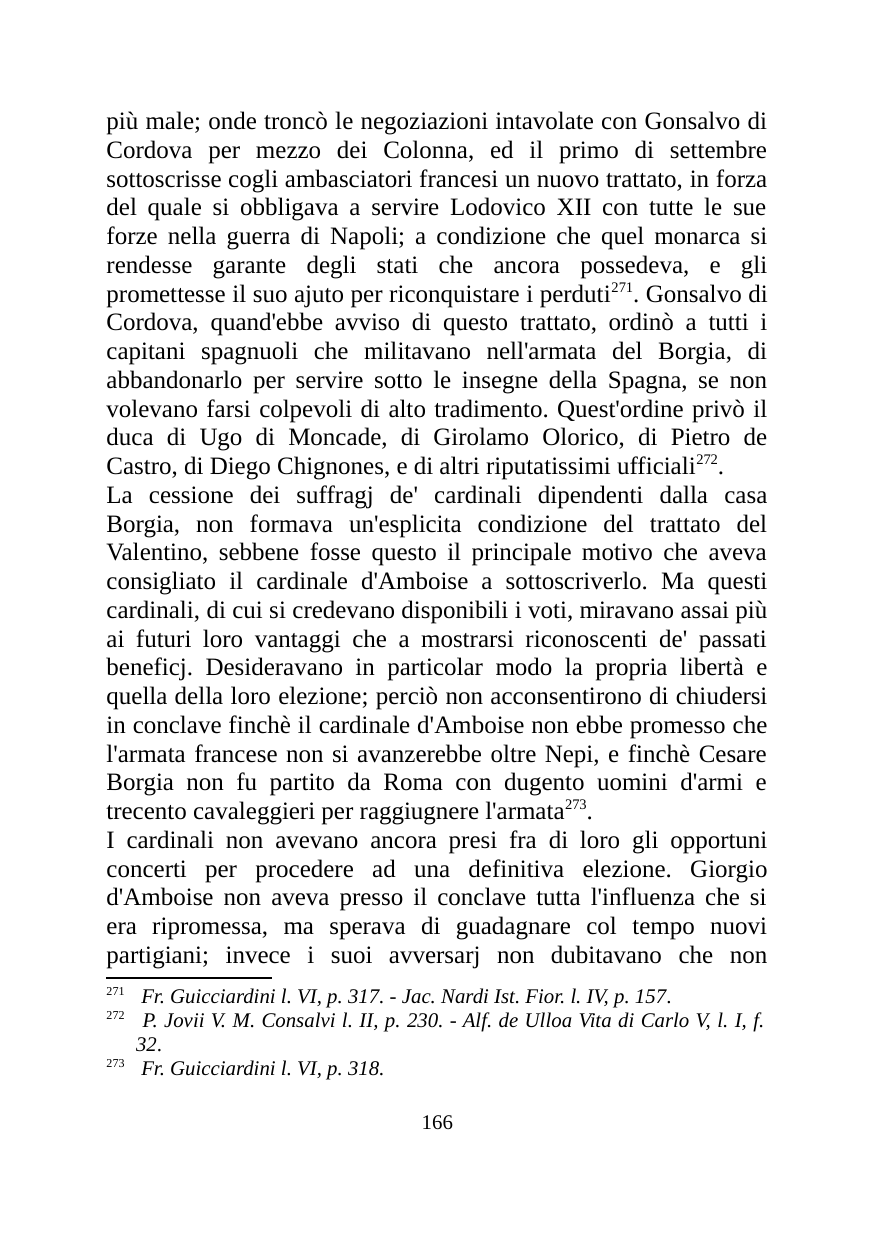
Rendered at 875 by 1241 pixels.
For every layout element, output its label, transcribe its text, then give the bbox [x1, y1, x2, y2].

text Fr. Guicciardini l. VI, p. 317. - Jac. Nardi Ist. Fior. l. IV, p. 157. [106, 984, 768, 1008]
text Fr. Guicciardini l. VI, p. 318. [106, 1056, 768, 1080]
text La cessione dei suffragj de' cardinali dipendenti dalla casa Borgia, non formava un'esplicita condizione del trattato del Valentino, sebbene fosse questo il principale motivo che aveva consigliato il cardinale d'Amboise a sottoscriverlo. Ma questi cardinali, di cui si credevano disponibili i voti, miravano assai più ai futuri loro vantaggi che a mostrarsi riconoscenti de' passati beneficj. Desideravano in particolar modo la propria libertà e quella della loro elezione; perciò non acconsentirono di chiudersi in conclave finchè il cardinale d'Amboise non ebbe promesso che l'armata francese non si avanzerebbe oltre Nepi, e finchè Cesare Borgia non fu partito da Roma con dugento uomini d'armi e trecento cavaleggieri per raggiugnere l'armata. [106, 480, 768, 825]
text P. Jovii V. M. Consalvi l. II, p. 230. - Alf. de Ulloa Vita di Carlo V, l. I, f. 32. [106, 1008, 768, 1056]
text I cardinali non avevano ancora presi fra di loro gli opportuni concerti per procedere ad una definitiva elezione. Giorgio d'Amboise non aveva presso il conclave tutta l'influenza che si era ripromessa, ma sperava di guadagnare col tempo nuovi partigiani; invece i suoi avversarj non dubitavano che non [106, 825, 768, 969]
text più male; onde troncò le negoziazioni intavolate con Gonsalvo di Cordova per mezzo dei Colonna, ed il primo di settembre sottoscrisse cogli ambasciatori francesi un nuovo trattato, in forza del quale si obbligava a servire Lodovico XII con tutte le sue forze nella guerra di Napoli; a condizione che quel monarca si rendesse garante degli stati che ancora possedeva, e gli promettesse il suo ajuto per riconquistare i perduti. Gonsalvo di Cordova, quand'ebbe avviso di questo trattato, ordinò a tutti i capitani spagnuoli che militavano nell'armata del Borgia, di abbandonarlo per servire sotto le insegne della Spagna, se non volevano farsi colpevoli di alto tradimento. Quest'ordine privò il duca di Ugo di Moncade, di Girolamo Olorico, di Pietro de Castro, di Diego Chignones, e di altri riputatissimi ufficiali. [106, 106, 768, 480]
